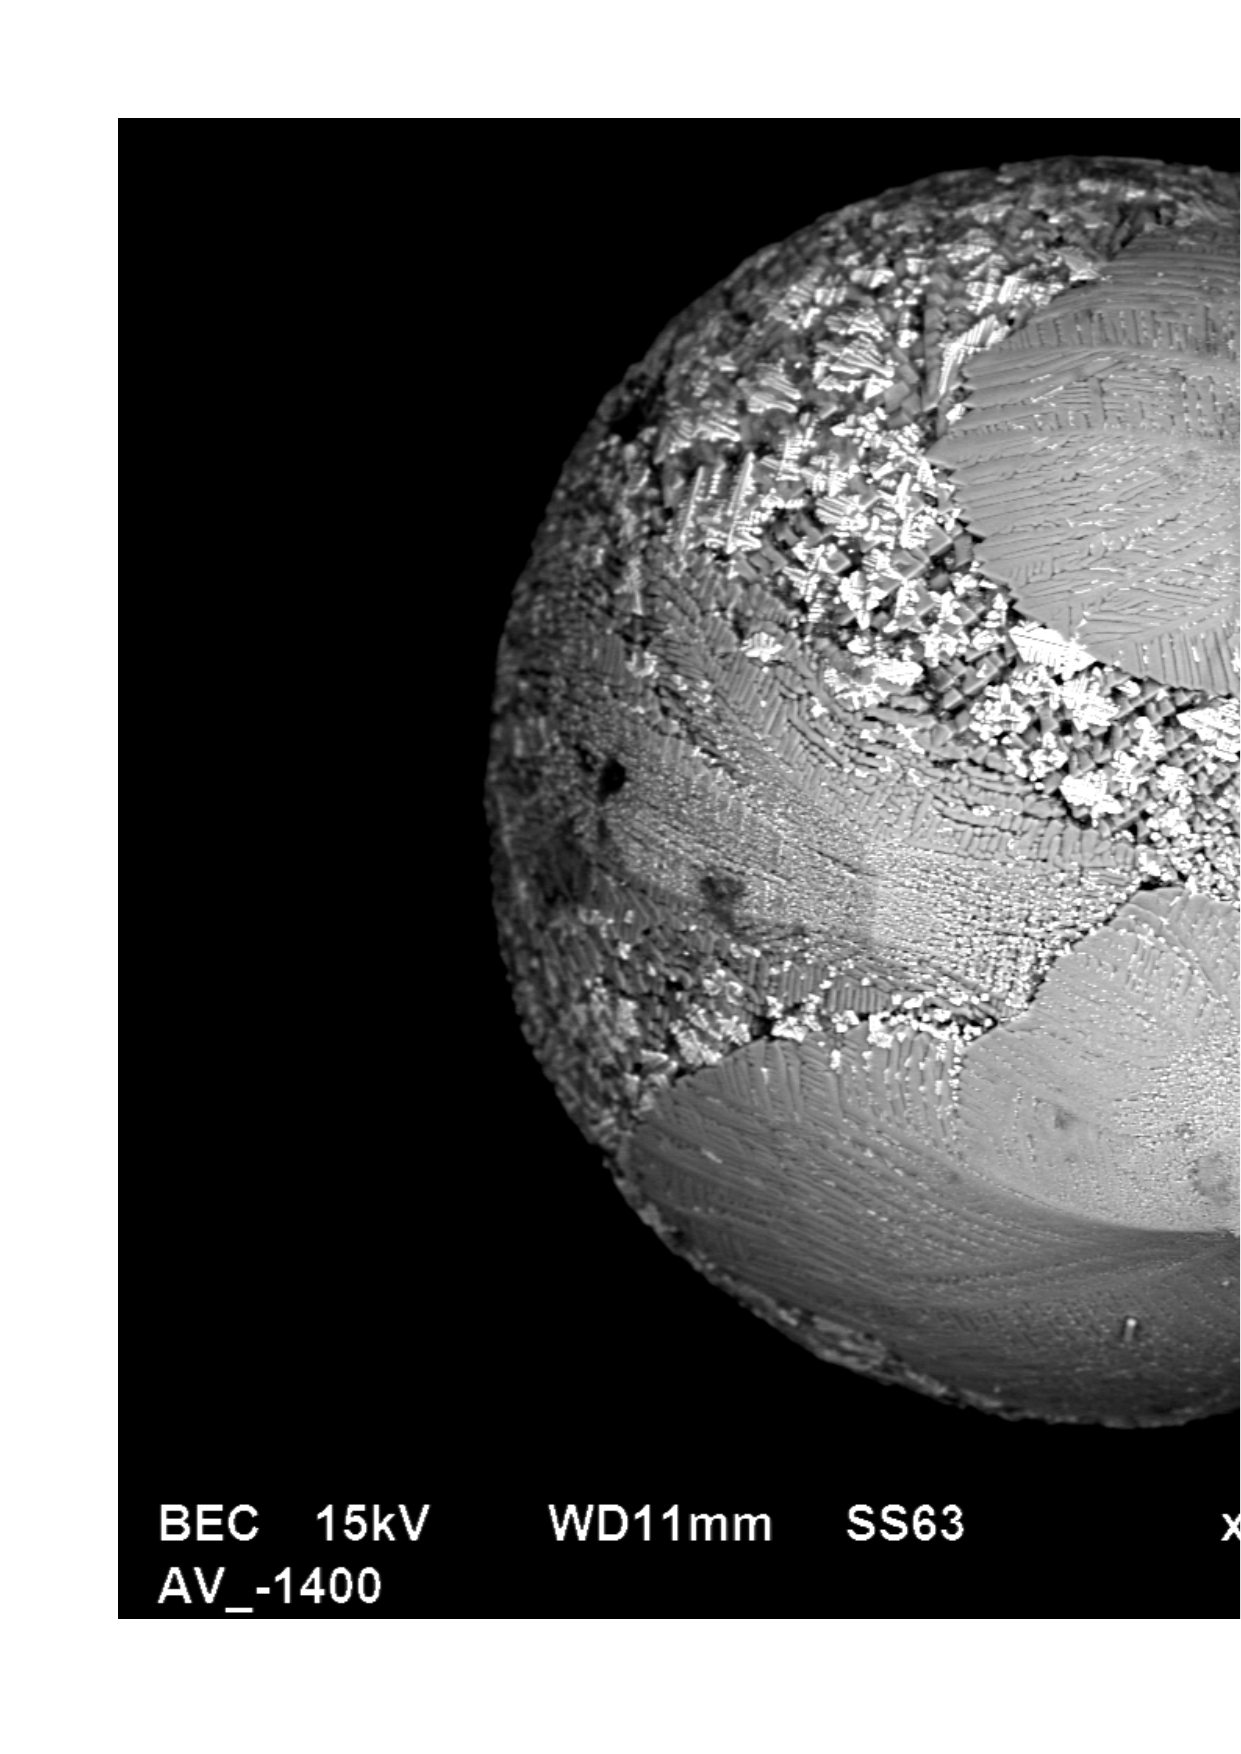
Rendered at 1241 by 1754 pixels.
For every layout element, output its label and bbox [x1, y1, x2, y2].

picture [118, 118, 1241, 1619]
